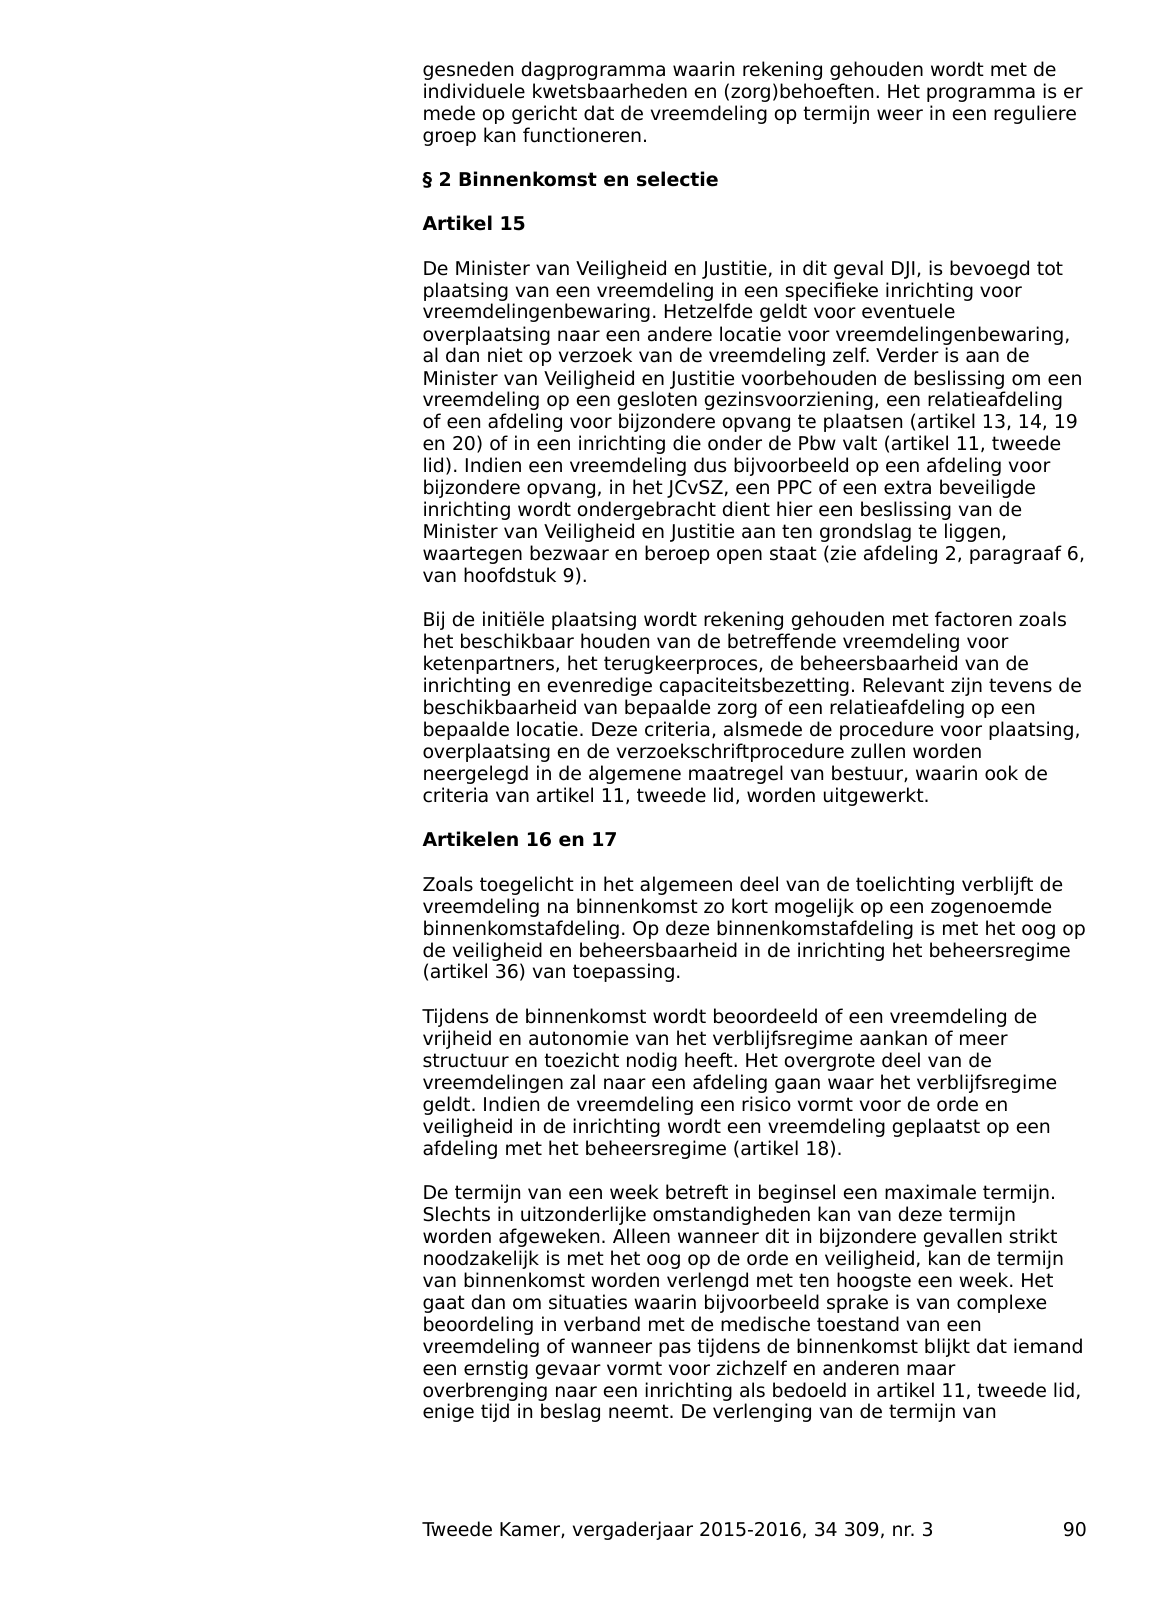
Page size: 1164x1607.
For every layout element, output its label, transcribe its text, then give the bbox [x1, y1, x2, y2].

text Tijdens de binnenkomst wordt beoordeeld of een vreemdeling de vrijheid en autonomie van het verblijfsregime aankan of meer structuur en toezicht nodig heeft. Het overgrote deel van de vreemdelingen zal naar een afdeling gaan waar het verblijfsregime geldt. Indien de vreemdeling een risico vormt voor de orde en veiligheid in de inrichting wordt een vreemdeling geplaatst op een afdeling met het beheersregime (artikel 18). [422, 1006, 1087, 1159]
text Bij de initiële plaatsing wordt rekening gehouden met factoren zoals het beschikbaar houden van de betreffende vreemdeling voor ketenpartners, het terugkeerproces, de beheersbaarheid van de inrichting en evenredige capaciteitsbezetting. Relevant zijn tevens de beschikbaarheid van bepaalde zorg of een relatieafdeling op een bepaalde locatie. Deze criteria, alsmede de procedure voor plaatsing, overplaatsing en de verzoekschriftprocedure zullen worden neergelegd in de algemene maatregel van bestuur, waarin ook de criteria van artikel 11, tweede lid, worden uitgewerkt. [422, 609, 1087, 807]
text De Minister van Veiligheid en Justitie, in dit geval DJI, is bevoegd tot plaatsing van een vreemdeling in een specifieke inrichting voor vreemdelingenbewaring. Hetzelfde geldt voor eventuele overplaatsing naar een andere locatie voor vreemdelingenbewaring, al dan niet op verzoek van de vreemdeling zelf. Verder is aan de Minister van Veiligheid en Justitie voorbehouden de beslissing om een vreemdeling op een gesloten gezinsvoorziening, een relatieafdeling of een afdeling voor bijzondere opvang te plaatsen (artikel 13, 14, 19 en 20) of in een inrichting die onder de Pbw valt (artikel 11, tweede lid). Indien een vreemdeling dus bijvoorbeeld op een afdeling voor bijzondere opvang, in het JCvSZ, een PPC of een extra beveiligde inrichting wordt ondergebracht dient hier een beslissing van de Minister van Veiligheid en Justitie aan ten grondslag te liggen, waartegen bezwaar en beroep open staat (zie afdeling 2, paragraaf 6, van hoofdstuk 9). [422, 257, 1087, 587]
subtitle Artikelen 16 en 17 [422, 829, 1087, 851]
subtitle Artikel 15 [422, 213, 1087, 235]
text Zoals toegelicht in het algemeen deel van de toelichting verblijft de vreemdeling na binnenkomst zo kort mogelijk op een zogenoemde binnenkomstafdeling. Op deze binnenkomstafdeling is met het oog op de veiligheid en beheersbaarheid in de inrichting het beheersregime (artikel 36) van toepassing. [422, 873, 1087, 983]
subtitle § 2 Binnenkomst en selectie [422, 169, 1087, 191]
text gesneden dagprogramma waarin rekening gehouden wordt met de individuele kwetsbaarheden en (zorg)behoeften. Het programma is er mede op gericht dat de vreemdeling op termijn weer in een reguliere groep kan functioneren. [422, 59, 1087, 147]
text De termijn van een week betreft in beginsel een maximale termijn. Slechts in uitzonderlijke omstandigheden kan van deze termijn worden afgeweken. Alleen wanneer dit in bijzondere gevallen strikt noodzakelijk is met het oog op de orde en veiligheid, kan de termijn van binnenkomst worden verlengd met ten hoogste een week. Het gaat dan om situaties waarin bijvoorbeeld sprake is van complexe beoordeling in verband met de medische toestand van een vreemdeling of wanneer pas tijdens de binnenkomst blijkt dat iemand een ernstig gevaar vormt voor zichzelf en anderen maar overbrenging naar een inrichting als bedoeld in artikel 11, tweede lid, enige tijd in beslag neemt. De verlenging van de termijn van [422, 1182, 1087, 1423]
